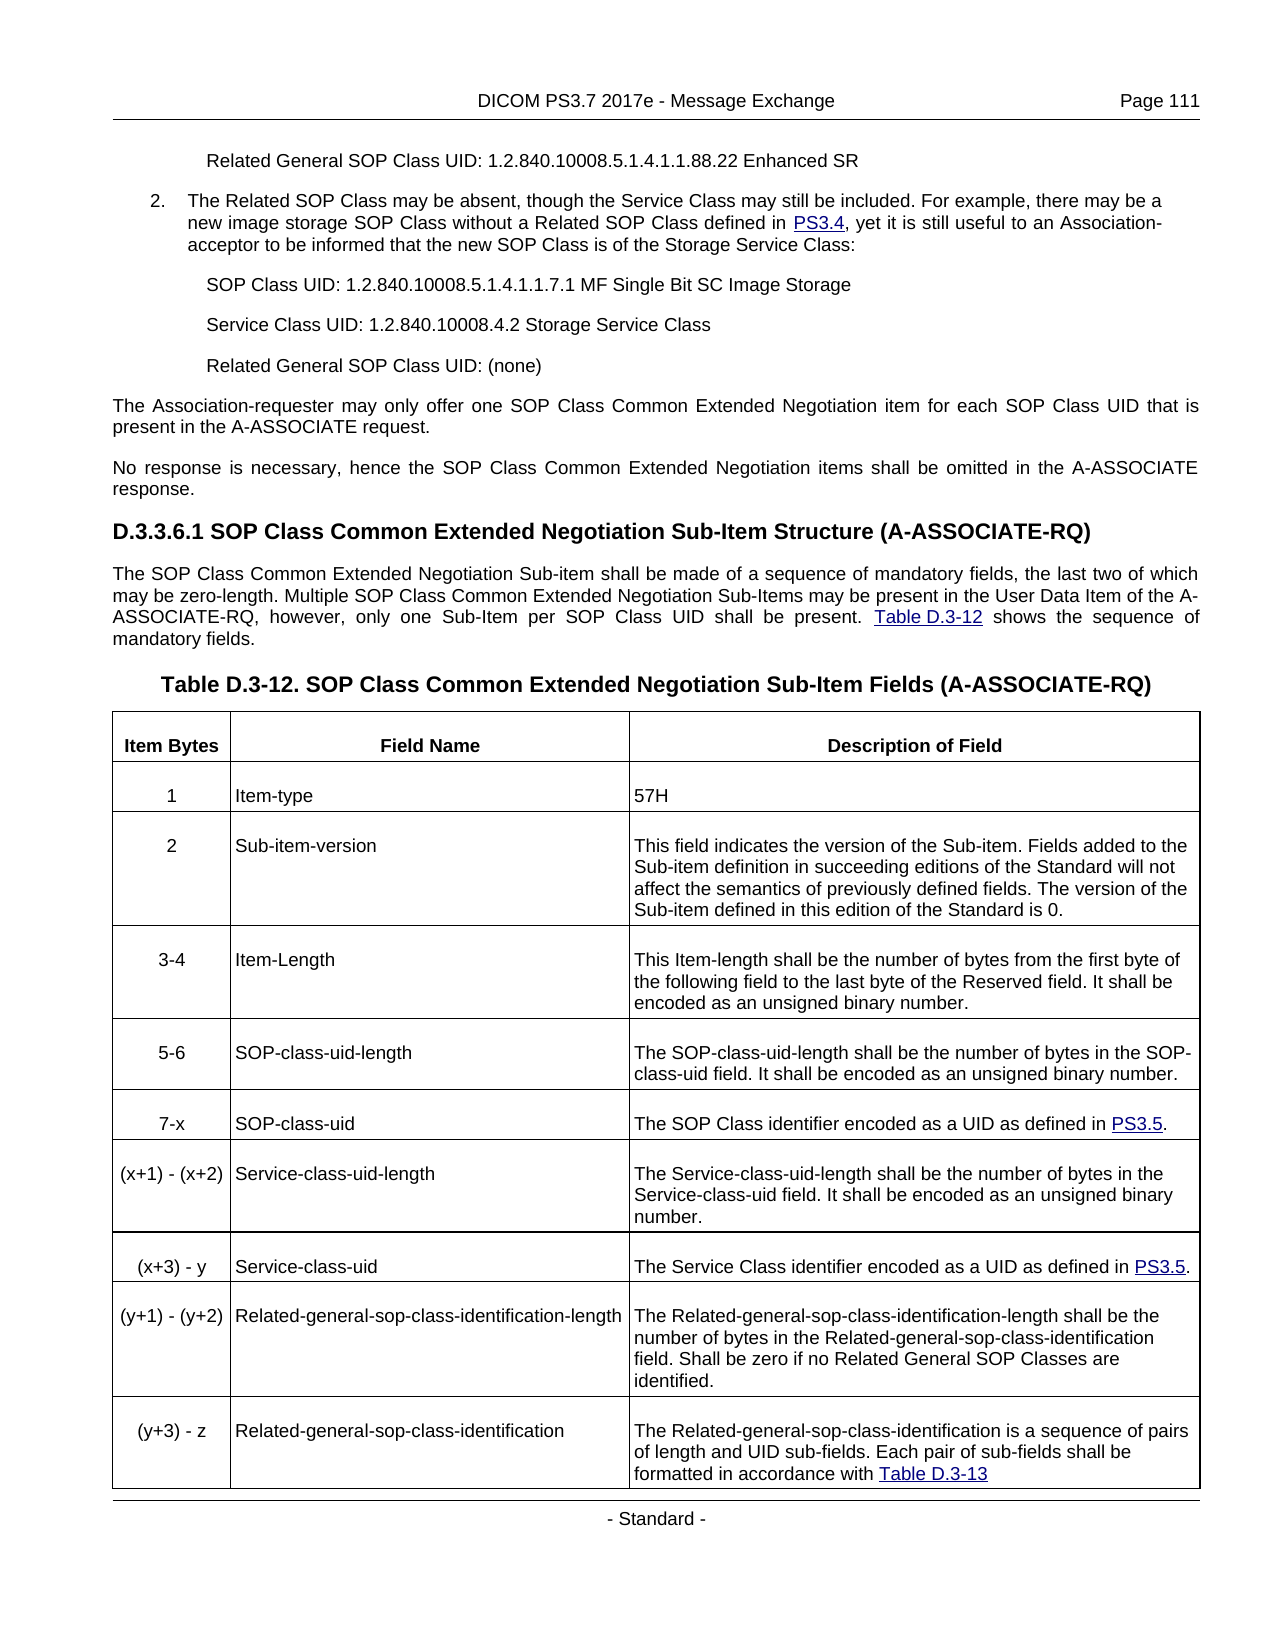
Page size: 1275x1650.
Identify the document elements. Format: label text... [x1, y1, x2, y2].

table_cell Item-type [231, 762, 629, 811]
table_cell (y+3) - z [113, 1397, 230, 1488]
table_header Field Name [231, 712, 629, 761]
table_cell 1 [113, 762, 230, 811]
table_cell The SOP Class identifier encoded as a UID as defined in PS3.5. [630, 1090, 1199, 1139]
text The Association-requester may only offer one SOP Class Common Extended Negotiation item for each SOP Class UID that is present in the A-ASSOCIATE request. [112, 395, 1200, 438]
text Service Class UID: 1.2.840.10008.4.2 Storage Service Class [206, 314, 1162, 336]
table_cell The Related-general-sop-class-identification-length shall be the number of bytes in the Related-general-sop-class-identification field. Shall be zero if no Related General SOP Classes are identified. [630, 1282, 1199, 1396]
table_cell The Related-general-sop-class-identification is a sequence of pairs of length and UID sub-fields. Each pair of sub-fields shall be formatted in accordance with Table D.3-13 [630, 1397, 1199, 1488]
table_header Description of Field [630, 712, 1199, 761]
text SOP Class UID: 1.2.840.10008.5.1.4.1.1.7.1 MF Single Bit SC Image Storage [206, 274, 1162, 295]
table_cell 5-6 [113, 1019, 230, 1089]
text Related General SOP Class UID: 1.2.840.10008.5.1.4.1.1.88.22 Enhanced SR [206, 150, 1162, 172]
table_cell The Service Class identifier encoded as a UID as defined in PS3.5. [630, 1233, 1199, 1281]
table_cell This field indicates the version of the Sub-item. Fields added to the Sub-item definition in succeeding editions of the Standard will not affect the semantics of previously defined fields. The version of the Sub-item defined in this edition of the Standard is 0. [630, 812, 1199, 925]
table_cell Service-class-uid [231, 1233, 629, 1281]
table_cell 3-4 [113, 926, 230, 1018]
table_cell 2 [113, 812, 230, 925]
text D.3.3.6.1 SOP Class Common Extended Negotiation Sub-Item Structure (A-ASSOCIATE-RQ) [112, 518, 1200, 544]
text The SOP Class Common Extended Negotiation Sub-item shall be made of a sequence of mandatory fields, the last two of which may be zero-length. Multiple SOP Class Common Extended Negotiation Sub-Items may be present in the User Data Item of the A-ASSOCIATE-RQ, however, only one Sub-Item per SOP Class UID shall be present. Table D.3-12 shows the sequence of mandatory fields. [112, 563, 1200, 649]
table_cell (x+3) - y [113, 1233, 230, 1281]
table_cell SOP-class-uid-length [231, 1019, 629, 1089]
table_cell Related-general-sop-class-identification [231, 1397, 629, 1488]
table_header Item Bytes [113, 712, 230, 761]
table_cell Item-Length [231, 926, 629, 1018]
table_cell This Item-length shall be the number of bytes from the first byte of the following field to the last byte of the Reserved field. It shall be encoded as an unsigned binary number. [630, 926, 1199, 1018]
table_cell SOP-class-uid [231, 1090, 629, 1139]
table_cell 57H [630, 762, 1199, 811]
table_cell Service-class-uid-length [231, 1140, 629, 1231]
table_cell Related-general-sop-class-identification-length [231, 1282, 629, 1396]
table_cell The SOP-class-uid-length shall be the number of bytes in the SOP-class-uid field. It shall be encoded as an unsigned binary number. [630, 1019, 1199, 1089]
table_cell Sub-item-version [231, 812, 629, 925]
text No response is necessary, hence the SOP Class Common Extended Negotiation items shall be omitted in the A-ASSOCIATE response. [112, 457, 1200, 500]
text Related General SOP Class UID: (none) [206, 354, 1162, 376]
text Table D.3-12. SOP Class Common Extended Negotiation Sub-Item Fields (A-ASSOCIATE-RQ) [112, 672, 1200, 698]
table_cell (x+1) - (x+2) [113, 1140, 230, 1231]
table_cell (y+1) - (y+2) [113, 1282, 230, 1396]
table_cell 7-x [113, 1090, 230, 1139]
list The Related SOP Class may be absent, though the Service Class may still be included. For example, there may be a new image storage SOP Class without a Related SOP Class defined in PS3.4, yet it is still useful to an Association-acceptor to be informed that the new SOP Class is of the Storage Service Class: [150, 190, 1162, 255]
table_cell The Service-class-uid-length shall be the number of bytes in the Service-class-uid field. It shall be encoded as an unsigned binary number. [630, 1140, 1199, 1231]
